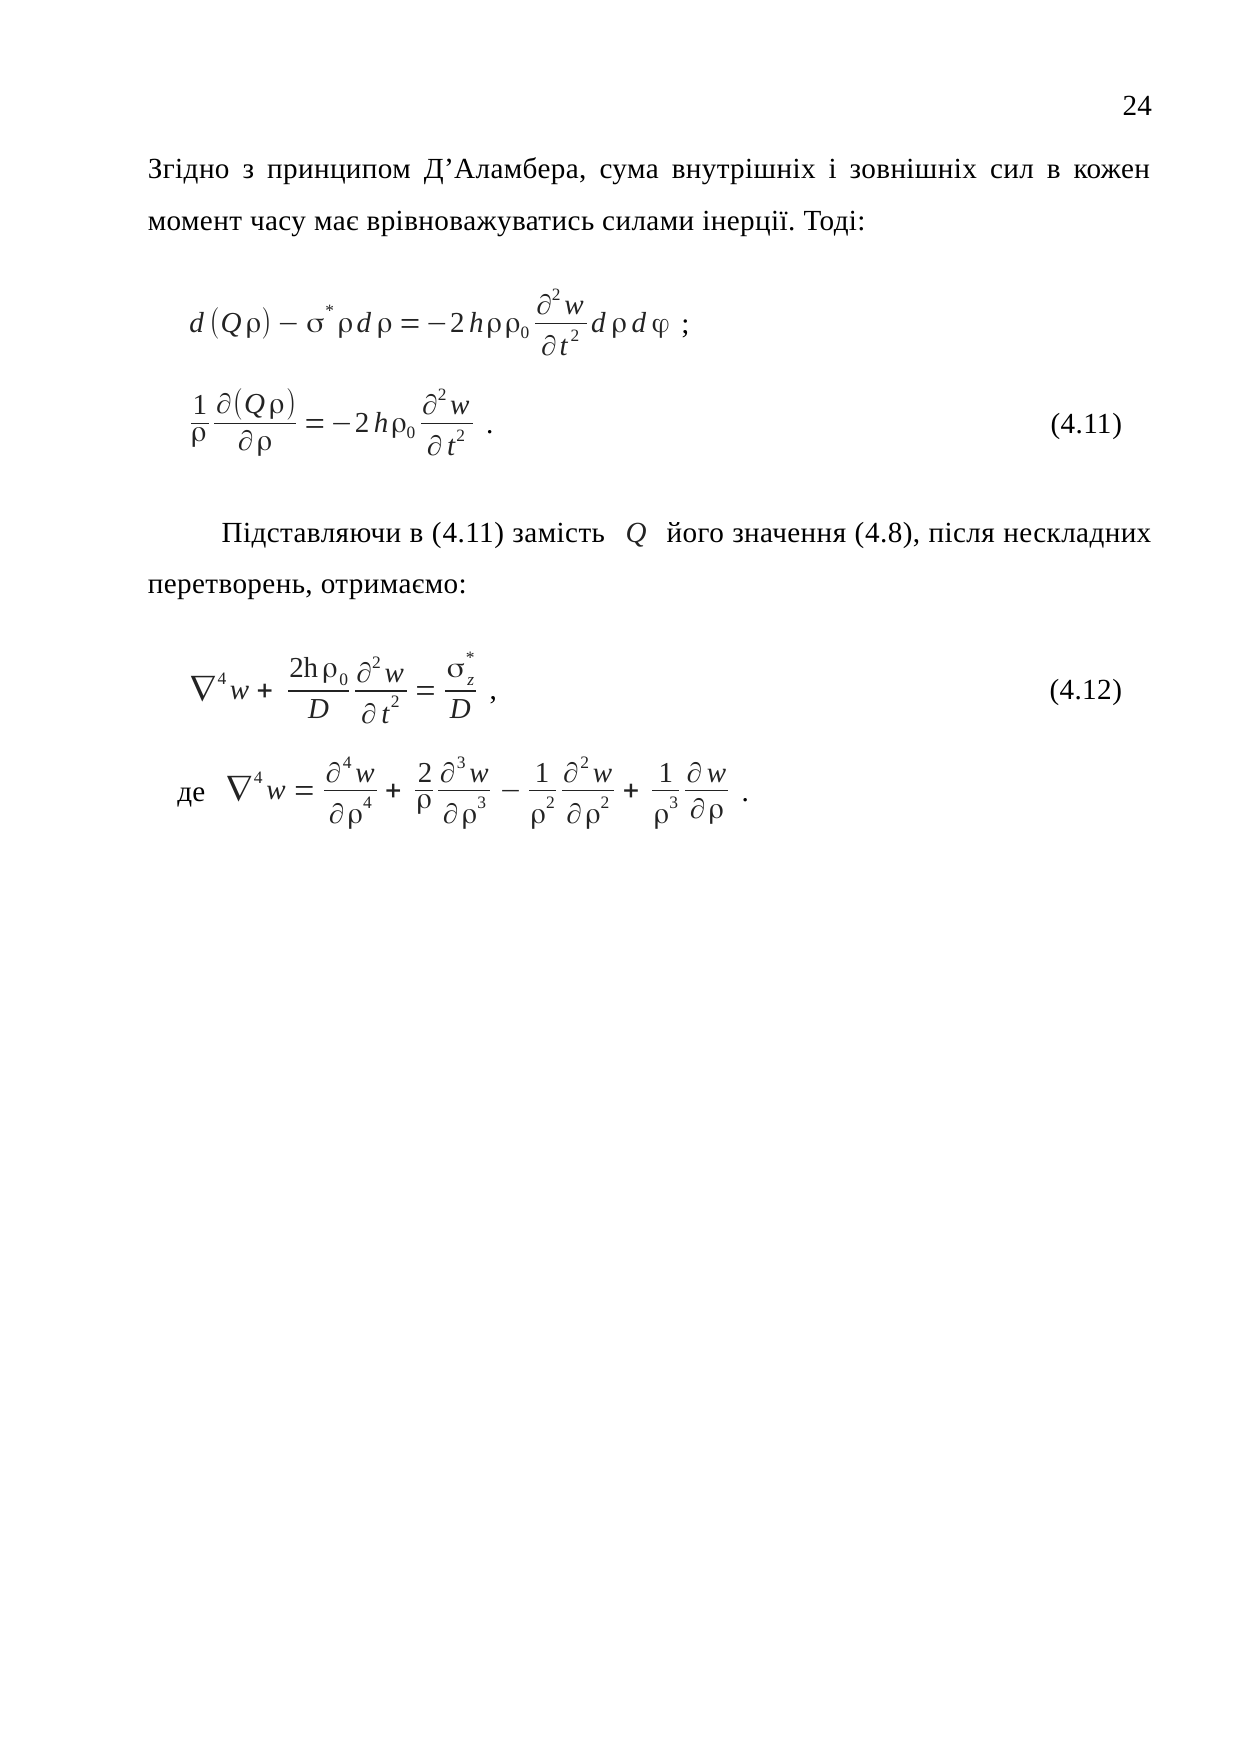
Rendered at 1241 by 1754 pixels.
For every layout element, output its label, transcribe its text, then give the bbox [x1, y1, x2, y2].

text ; [148, 257, 1152, 356]
text . (4.11) [148, 356, 1152, 491]
text Підставляючи в (4.11) замість його значення (4.8), після нескладних перетворень, отримаємо: [148, 515, 1152, 600]
text , (4.12) [148, 620, 1152, 723]
text Згідно з принципом Д’Аламбера, сума внутрішніх і зовнішніх сил в кожен момент часу має врівноважуватись силами інерції. Тоді: [148, 152, 1152, 237]
text де . [148, 723, 1152, 859]
